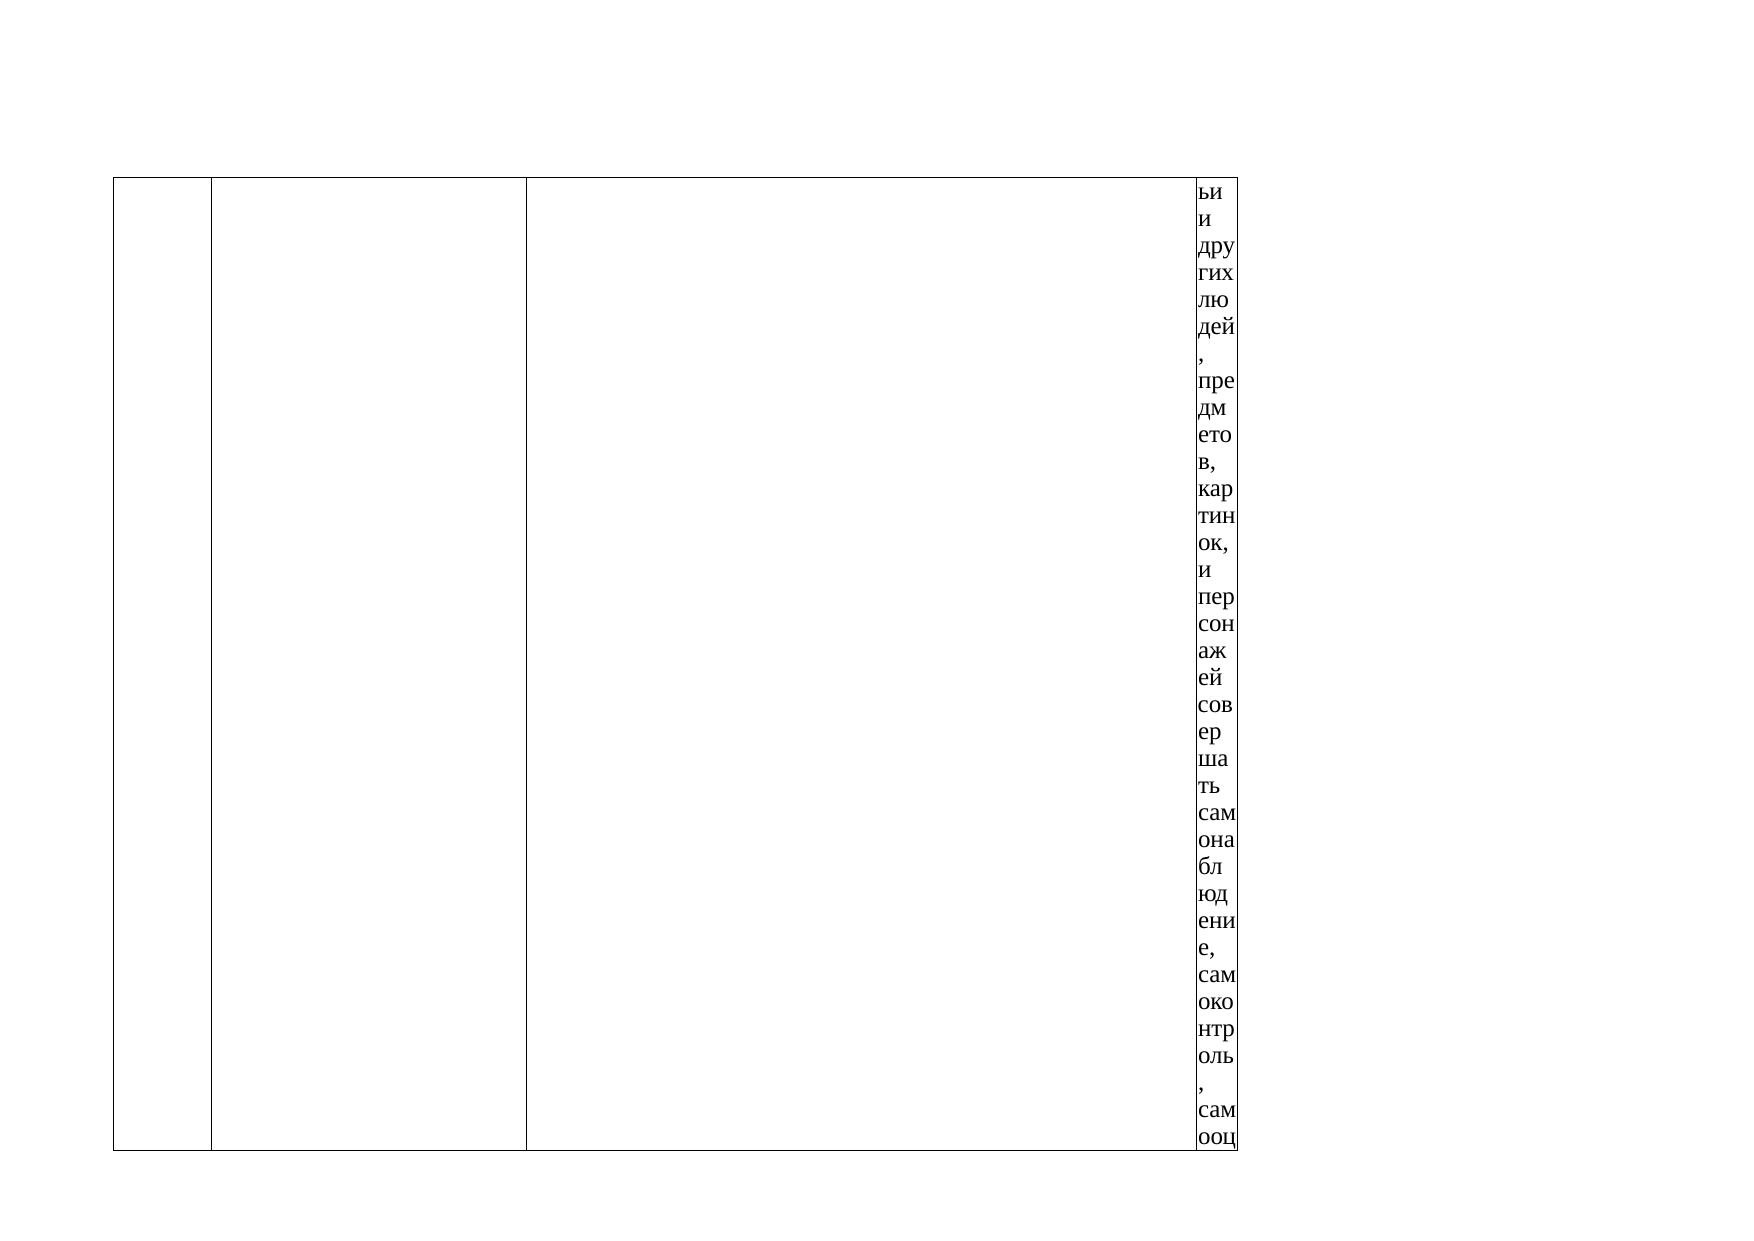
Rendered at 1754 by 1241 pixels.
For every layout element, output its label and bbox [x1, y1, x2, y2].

table_cell [527, 178, 1196, 1149]
table_cell [114, 178, 211, 1149]
table_cell [212, 178, 526, 1149]
